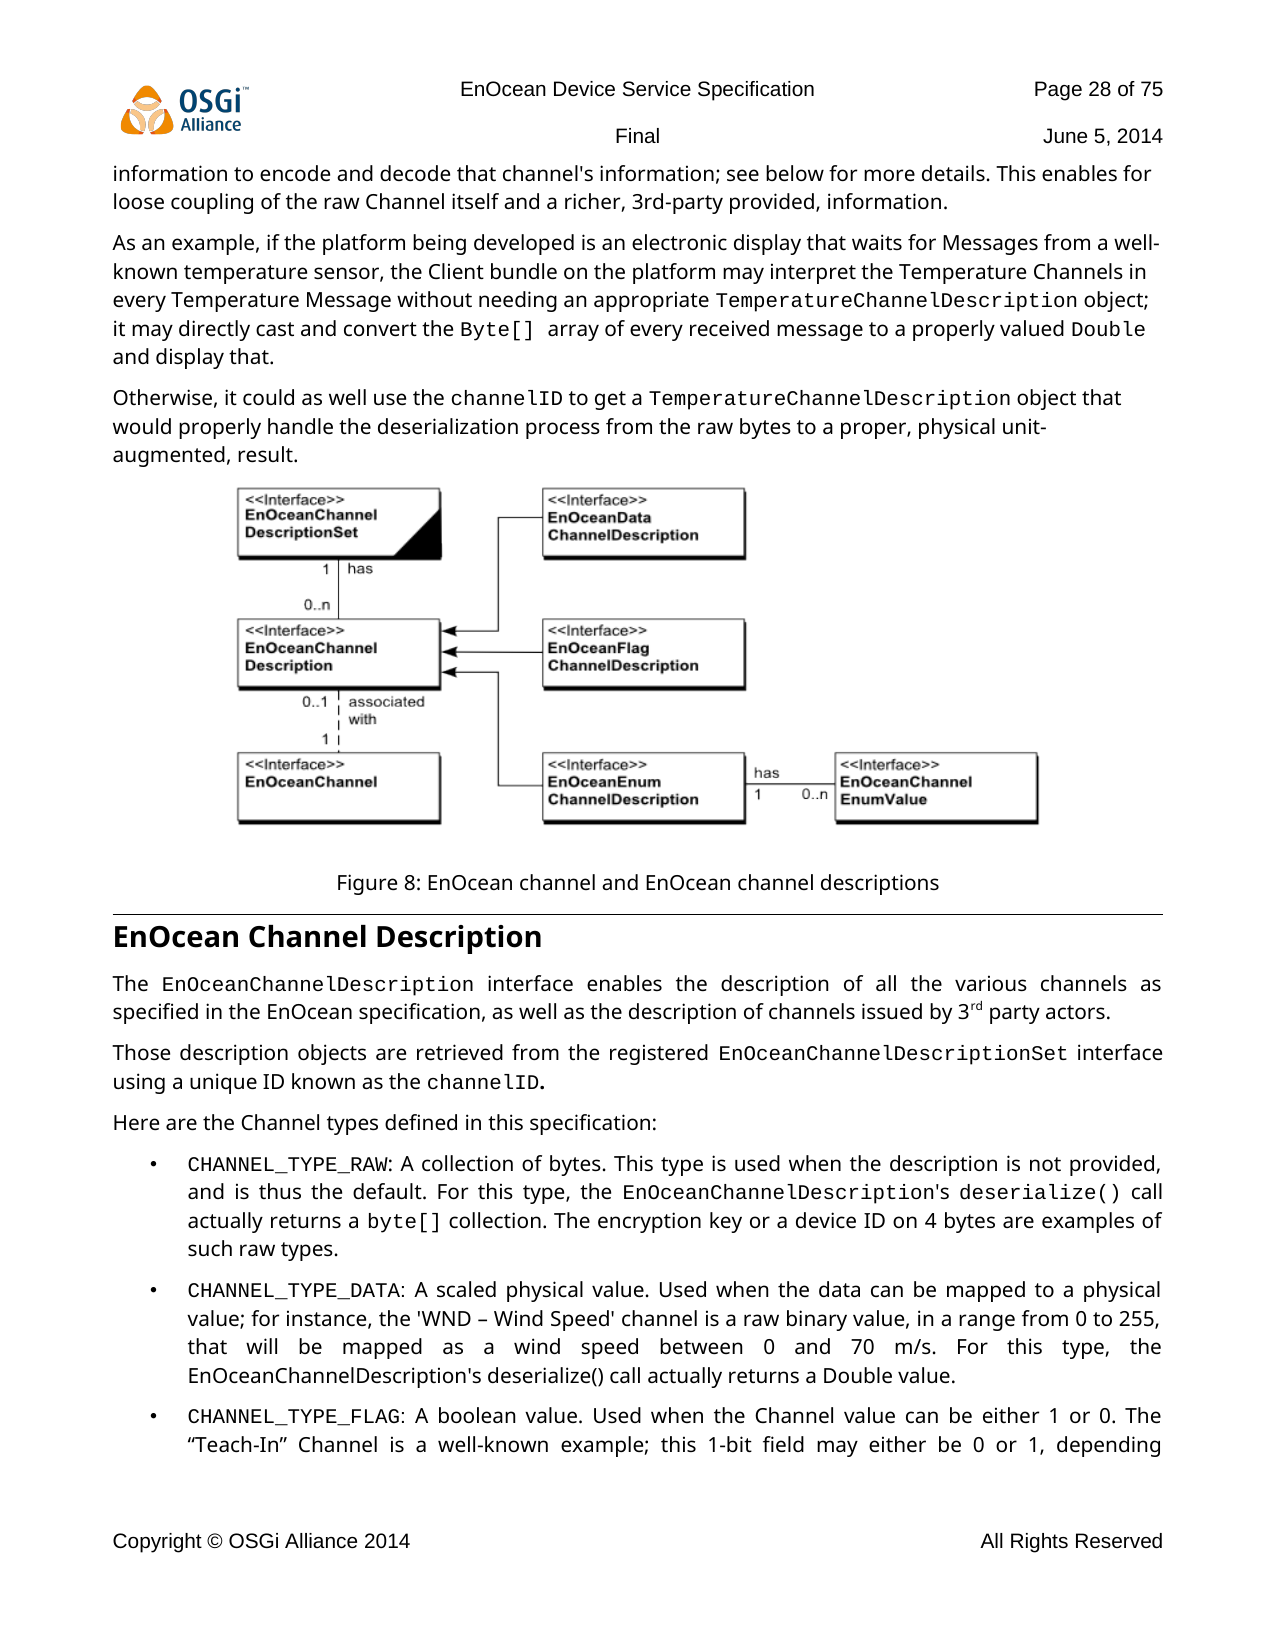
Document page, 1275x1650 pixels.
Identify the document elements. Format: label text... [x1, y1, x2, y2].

list CHANNEL_TYPE_DATA: A scaled physical value. Used when the data can be mapped to a physical value; for instance, the 'WND – Wind Speed' channel is a raw binary value, in a range from 0 to 255, that will be mapped as a wind speed between 0 and 70 m/s. For this type, the EnOceanChannelDescription's deserialize() call actually returns a Double value. [150, 1275, 1163, 1389]
text information to encode and decode that channel's information; see below for more details. This enables for loose coupling of the raw Channel itself and a richer, 3rd-party provided, information. [112, 159, 1163, 216]
text Otherwise, it could as well use the channelID to get a TemperatureChannelDescription object that would properly handle the deserialization process from the raw bytes to a proper, physical unit-augmented, result. [112, 383, 1163, 469]
text Figure 8: EnOcean channel and EnOcean channel descriptions [112, 868, 1163, 897]
text As an example, if the platform being developed is an electronic display that waits for Messages from a well-known temperature sensor, the Client bundle on the platform may interpret the Temperature Channels in every Temperature Message without needing an appropriate TemperatureChannelDescription object; it may directly cast and convert the Byte[] array of every received message to a properly valued Double and display that. [112, 228, 1163, 371]
picture [113, 78, 257, 142]
text The EnOceanChannelDescription interface enables the description of all the various channels as specified in the EnOcean specification, as well as the description of channels issued by 3rd party actors. [112, 969, 1163, 1026]
list CHANNEL_TYPE_RAW: A collection of bytes. This type is used when the description is not provided, and is thus the default. For this type, the EnOceanChannelDescription's deserialize() call actually returns a byte[] collection. The encryption key or a device ID on 4 bytes are examples of such raw types. [150, 1149, 1163, 1263]
text Those description objects are retrieved from the registered EnOceanChannelDescriptionSet interface using a unique ID known as the channelID. [112, 1038, 1163, 1095]
subtitle EnOcean Channel Description [112, 915, 1163, 956]
list CHANNEL_TYPE_FLAG: A boolean value. Used when the Channel value can be either 1 or 0. The “Teach-In” Channel is a well-known example; this 1-bit field may either be 0 or 1, depending [150, 1402, 1163, 1459]
text Here are the Channel types defined in this specification: [112, 1108, 1163, 1136]
picture [227, 481, 1049, 828]
